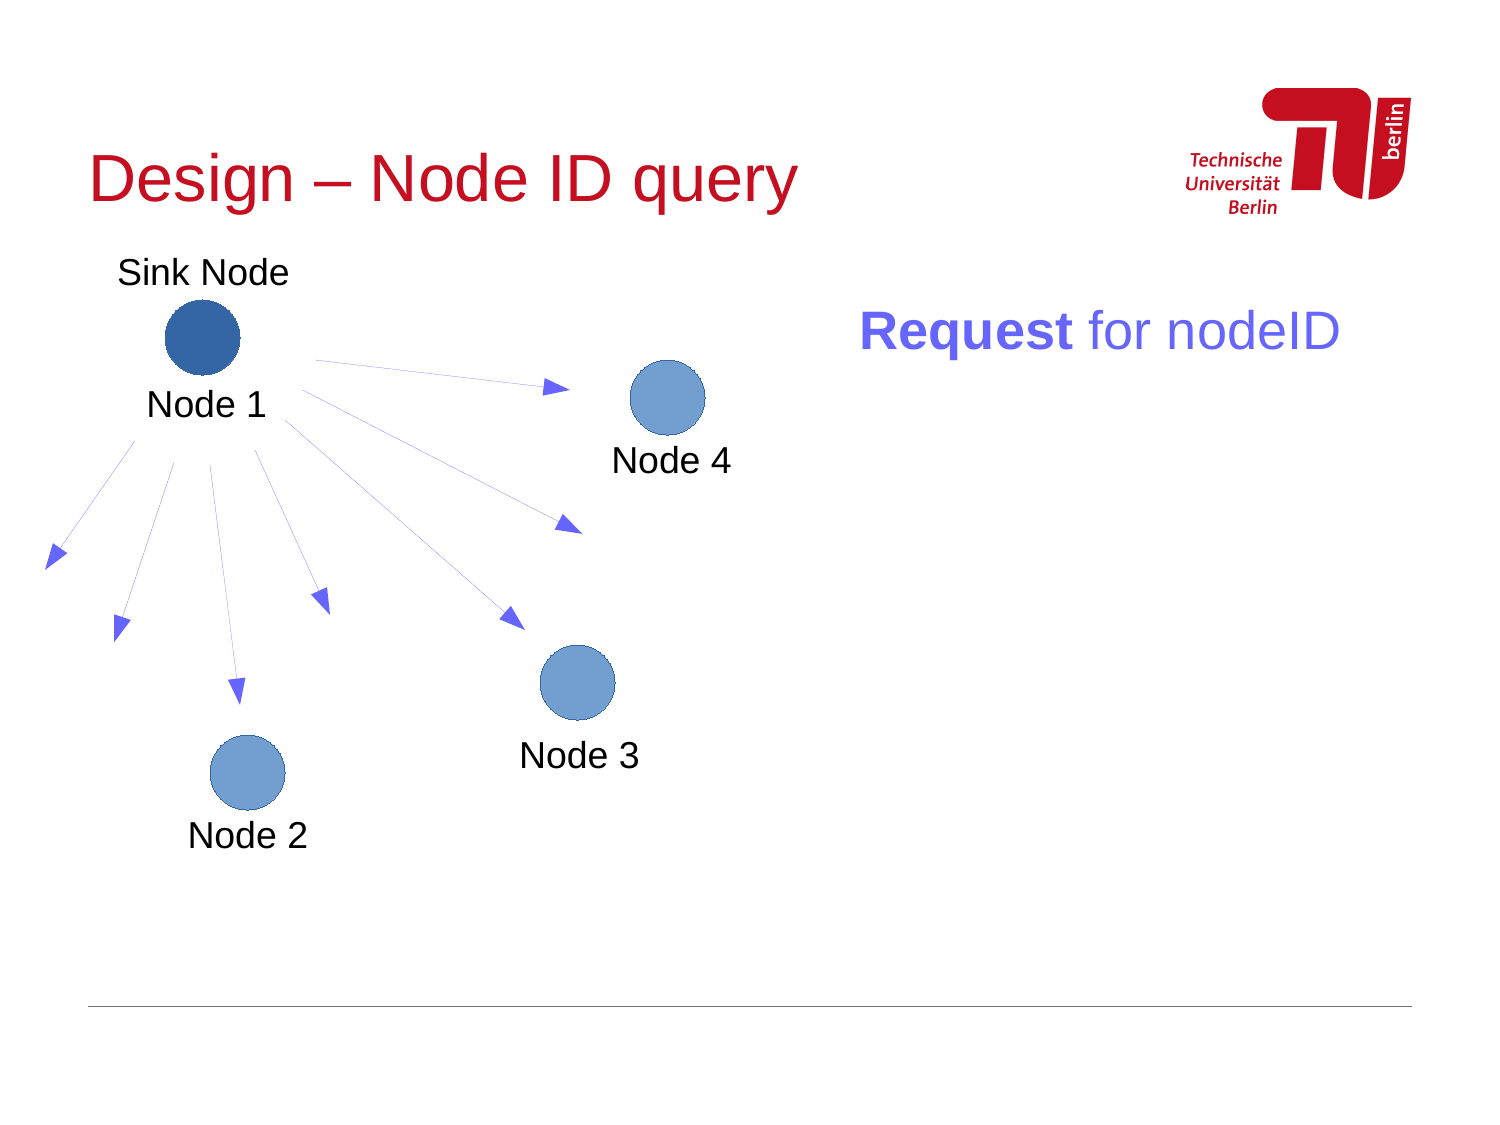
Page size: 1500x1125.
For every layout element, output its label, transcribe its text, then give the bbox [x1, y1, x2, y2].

text_box [165, 300, 241, 373]
text_box Node 2 [172, 803, 398, 864]
text_box [210, 735, 286, 803]
list Request for nodeID [840, 314, 1411, 982]
text_box Node 4 [596, 428, 822, 489]
text_box Node 3 [504, 723, 730, 784]
title Design – Node ID query [88, 120, 1411, 215]
picture [1186, 88, 1411, 120]
text_box Sink Node [102, 240, 316, 300]
text_box [540, 645, 616, 721]
text_box Node 1 [131, 373, 282, 433]
text_box [630, 360, 706, 428]
